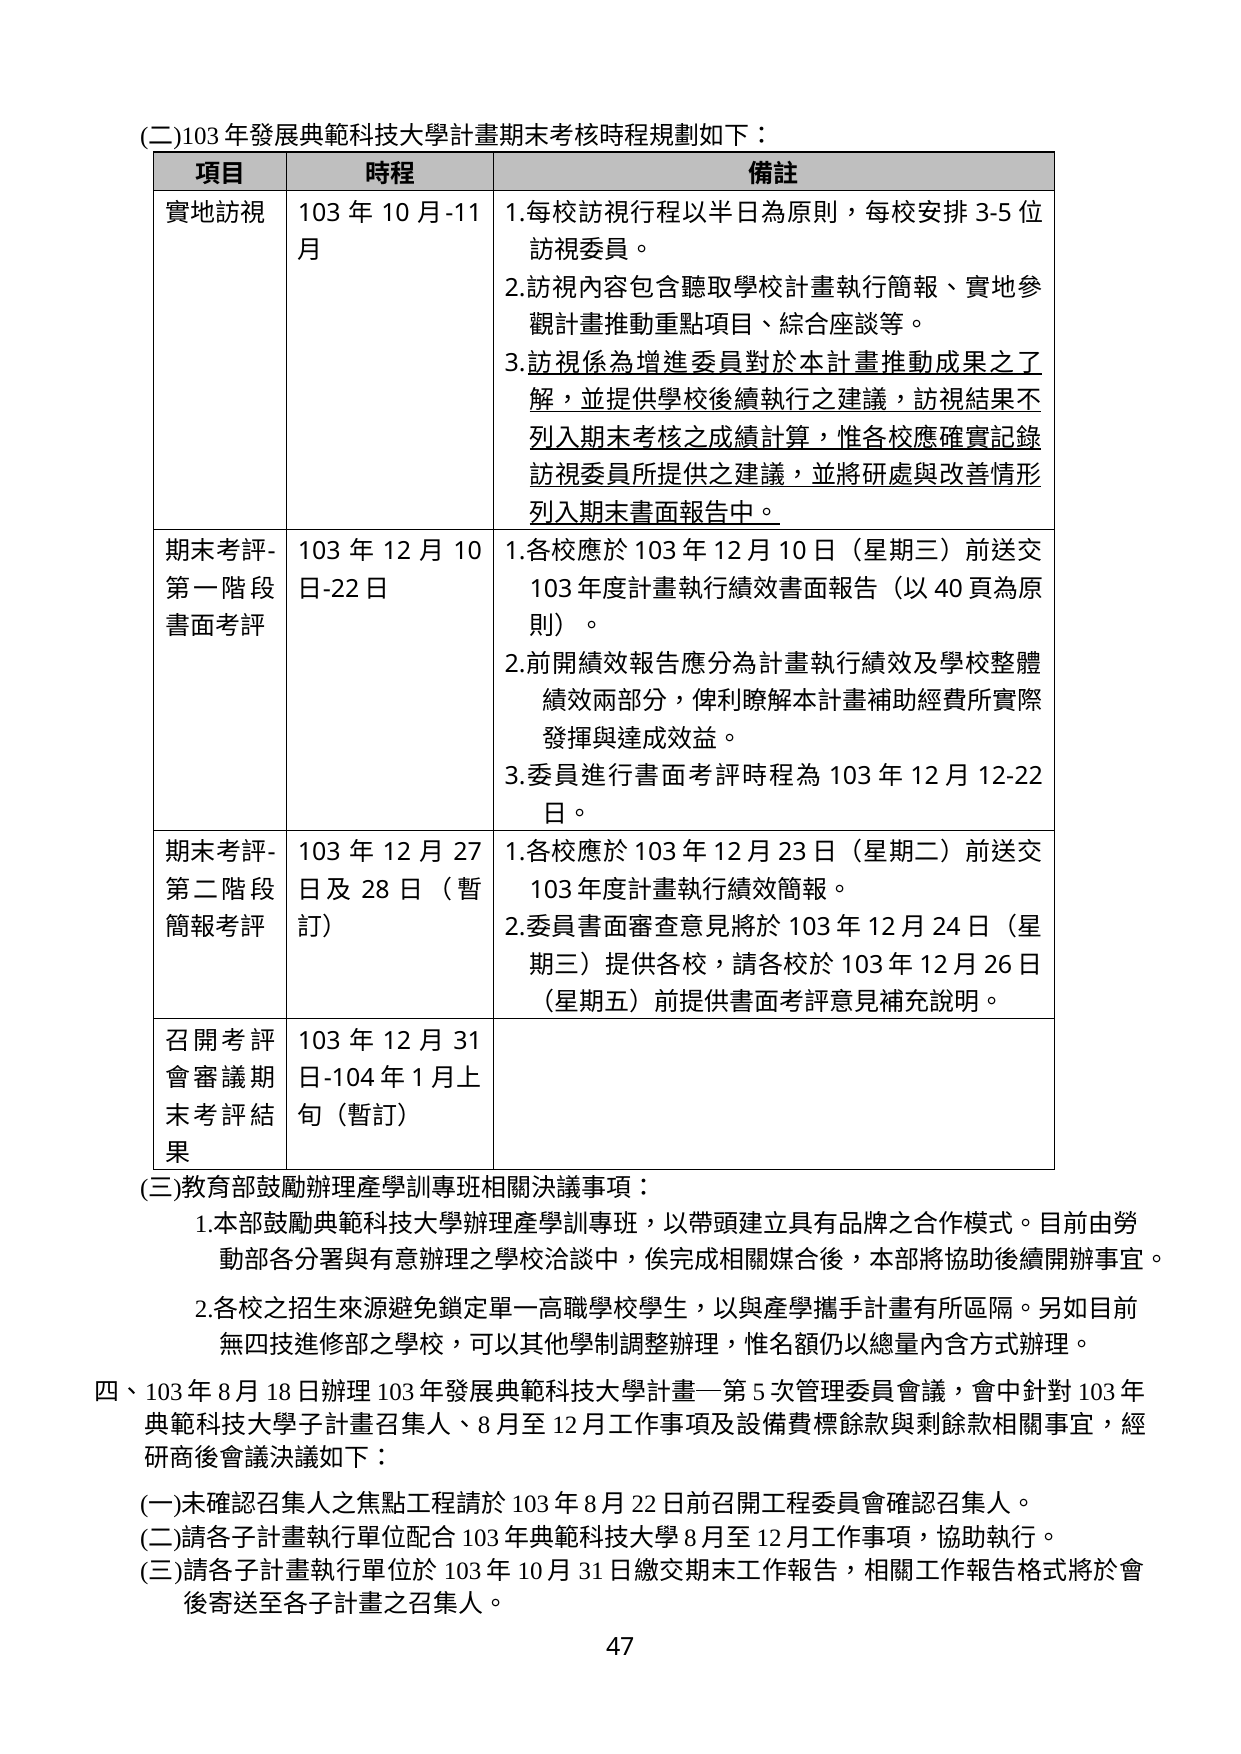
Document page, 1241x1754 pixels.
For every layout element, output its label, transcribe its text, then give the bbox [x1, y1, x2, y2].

table_cell 召開考評會審議期末考評結果 [154, 1019, 286, 1169]
table_cell 實地訪視 [154, 191, 286, 528]
table_cell 1.每校訪視行程以半日為原則，每校安排3-5位訪視委員。 2.訪視內容包含聽取學校計畫執行簡報、實地參觀計畫推動重點項目、綜合座談等。 3.訪視係為增進委員對於本計畫推動成果之了解，並提供學校後續執行之建議，訪視結果不列入期末考核之成績計算，惟各校應確實記錄訪視委員所提供之建議，並將研處與改善情形列入期末書面報告中。 [494, 191, 1054, 528]
table_cell 1.各校應於103年12月23日（星期二）前送交103年度計畫執行績效簡報。 2.委員書面審查意見將於103年12月24日（星期三）提供各校，請各校於103年12月26日（星期五）前提供書面考評意見補充說明。 [494, 831, 1054, 1018]
text 2.各校之招生來源避免鎖定單一高職學校學生，以與產學攜手計畫有所區隔。另如目前無四技進修部之學校，可以其他學制調整辦理，惟名額仍以總量內含方式辦理。 [194, 1288, 1146, 1361]
text (二)請各子計畫執行單位配合103年典範科技大學8月至12月工作事項，協助執行。 [140, 1519, 1146, 1553]
table_header 項目 [154, 153, 286, 190]
text (二)103年發展典範科技大學計畫期末考核時程規劃如下： [140, 118, 1146, 151]
table_cell 103年12月10日-22日 [287, 530, 493, 829]
table_cell 103年10月-11月 [287, 191, 493, 528]
text (一)未確認召集人之焦點工程請於103年8月22日前召開工程委員會確認召集人。 [140, 1486, 1146, 1519]
text 1.本部鼓勵典範科技大學辦理產學訓專班，以帶頭建立具有品牌之合作模式。目前由勞動部各分署與有意辦理之學校洽談中，俟完成相關媒合後，本部將協助後續開辦事宜。 [194, 1203, 1146, 1276]
table_cell 期末考評-第一階段書面考評 [154, 530, 286, 829]
table_cell 期末考評-第二階段簡報考評 [154, 831, 286, 1018]
text (三)請各子計畫執行單位於103年10月31日繳交期末工作報告，相關工作報告格式將於會後寄送至各子計畫之召集人。 [140, 1553, 1146, 1619]
table_cell 103年12月31日-104年1月上旬（暫訂） [287, 1019, 493, 1169]
table_cell 103年12月27日及28日（暫訂） [287, 831, 493, 1018]
table_cell [494, 1019, 1054, 1169]
text (三)教育部鼓勵辦理產學訓專班相關決議事項： [140, 1170, 1146, 1203]
table_header 時程 [287, 153, 493, 190]
table_header 備註 [494, 153, 1054, 190]
table_cell 1.各校應於103年12月10日（星期三）前送交103年度計畫執行績效書面報告（以40頁為原則）。 2.前開績效報告應分為計畫執行績效及學校整體績效兩部分，俾利瞭解本計畫補助經費所實際發揮與達成效益。 3.委員進行書面考評時程為103年12月12-22日。 [494, 530, 1054, 829]
text 四、103年8月18日辦理103年發展典範科技大學計畫─第5次管理委員會議，會中針對103年典範科技大學子計畫召集人、8月至12月工作事項及設備費標餘款與剩餘款相關事宜，經研商後會議決議如下： [94, 1373, 1146, 1473]
